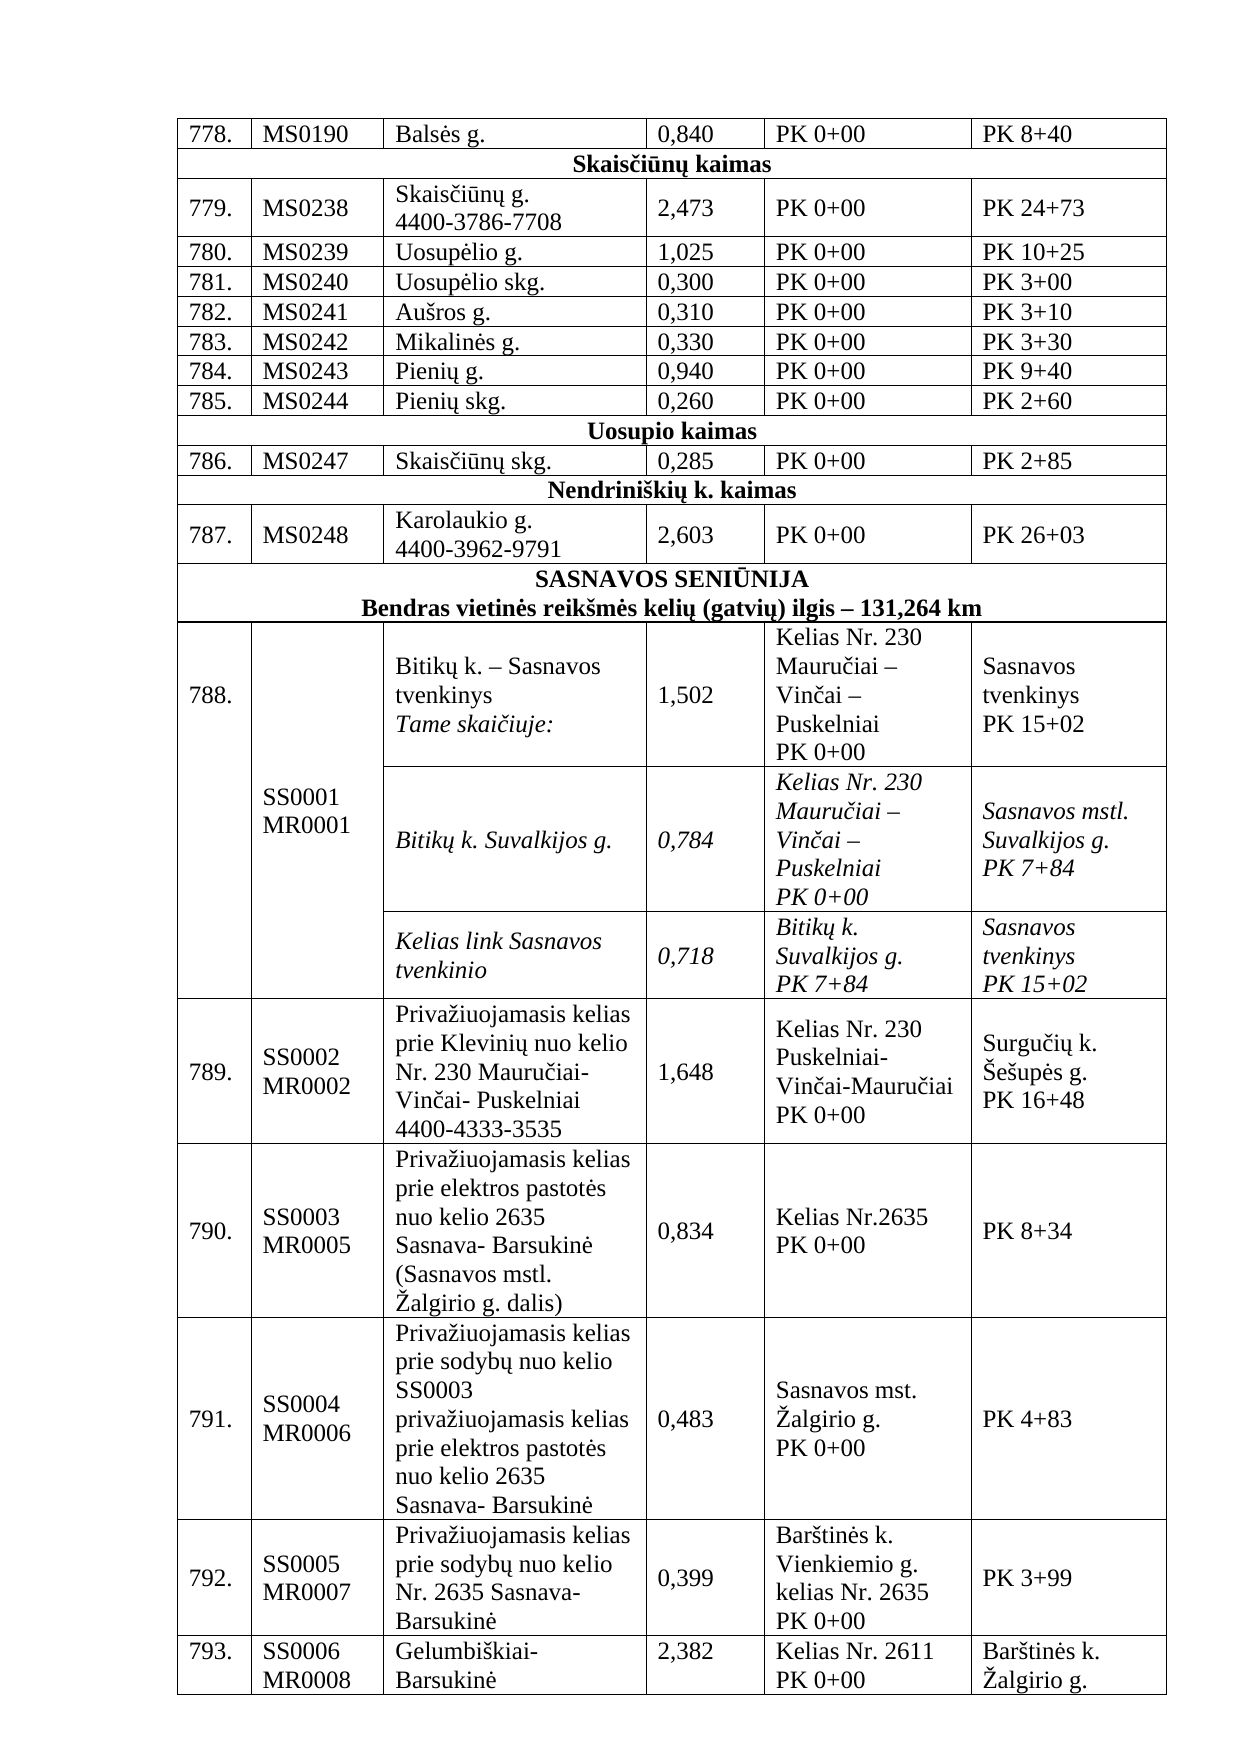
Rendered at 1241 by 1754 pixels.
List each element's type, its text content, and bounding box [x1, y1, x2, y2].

table_cell 781. [178, 267, 251, 296]
table_cell 0,300 [647, 267, 764, 296]
table_cell PK 8+34 [972, 1144, 1166, 1317]
table_cell Uosupėlio g. [384, 237, 646, 266]
table_cell PK 0+00 [765, 446, 971, 474]
table_cell Privažiuojamasis kelias prie elektros pastotės nuo kelio 2635 Sasnava- Barsukinė (Sasnavos mstl. Žalgirio g. dalis) [384, 1144, 646, 1317]
table_cell Privažiuojamasis kelias prie sodybų nuo kelio Nr. 2635 Sasnava- Barsukinė [384, 1520, 646, 1635]
table_cell Kelias Nr. 230 Puskelniai-Vinčai-Mauručiai PK 0+00 [765, 999, 971, 1143]
table_cell MS0190 [252, 119, 383, 148]
table_cell Barštinės k. Vienkiemio g. kelias Nr. 2635 PK 0+00 [765, 1520, 971, 1635]
table_cell PK 0+00 [765, 267, 971, 296]
table_cell 790. [178, 1144, 251, 1317]
table_cell SS0002 MR0002 [252, 999, 383, 1143]
table_cell 0,285 [647, 446, 764, 474]
table_cell 1,502 [647, 623, 764, 766]
table_cell 782. [178, 297, 251, 326]
table_cell Sasnavos mstl. Suvalkijos g. PK 7+84 [972, 767, 1166, 911]
table_cell 2,473 [647, 179, 764, 236]
table_cell SS0004 MR0006 [252, 1318, 383, 1519]
table_cell Karolaukio g. 4400-3962-9791 [384, 505, 646, 563]
table_cell PK 0+00 [765, 356, 971, 385]
table_cell PK 0+00 [765, 386, 971, 415]
table_cell 0,483 [647, 1318, 764, 1519]
table_cell PK 26+03 [972, 505, 1166, 563]
table_cell PK 3+99 [972, 1520, 1166, 1635]
table_cell PK 24+73 [972, 179, 1166, 236]
table_cell Kelias Nr. 230 Mauručiai – Vinčai – Puskelniai PK 0+00 [765, 767, 971, 911]
table_cell PK 0+00 [765, 237, 971, 266]
table_cell 0,260 [647, 386, 764, 415]
table_cell Kelias Nr. 230 Mauručiai – Vinčai – Puskelniai PK 0+00 [765, 623, 971, 766]
table_cell 0,840 [647, 119, 764, 148]
table_cell Bitikų k. Suvalkijos g. [384, 767, 646, 911]
table_cell Sasnavos tvenkinys PK 15+02 [972, 623, 1166, 766]
table_cell 0,718 [647, 912, 764, 998]
table_cell 786. [178, 446, 251, 474]
table_cell MS0248 [252, 505, 383, 563]
table_cell SS0005 MR0007 [252, 1520, 383, 1635]
table_cell 1,025 [647, 237, 764, 266]
table_cell 785. [178, 386, 251, 415]
table_cell Uosupio kaimas [178, 416, 1166, 445]
table_cell MS0238 [252, 179, 383, 236]
table_cell PK 4+83 [972, 1318, 1166, 1519]
table_cell MS0242 [252, 327, 383, 355]
table_cell 2,603 [647, 505, 764, 563]
table_cell MS0240 [252, 267, 383, 296]
table_cell Aušros g. [384, 297, 646, 326]
table_cell SS0001 MR0001 [252, 623, 383, 998]
table_cell 1,648 [647, 999, 764, 1143]
table_cell 793. [178, 1636, 251, 1693]
table_cell PK 0+00 [765, 179, 971, 236]
table_cell MS0244 [252, 386, 383, 415]
table_cell SS0006 MR0008 [252, 1636, 383, 1693]
table_cell Sasnavos mst. Žalgirio g. PK 0+00 [765, 1318, 971, 1519]
table_cell 784. [178, 356, 251, 385]
table_cell 789. [178, 999, 251, 1143]
table_cell 791. [178, 1318, 251, 1519]
table_cell MS0243 [252, 356, 383, 385]
table_cell Skaisčiūnų g. 4400-3786-7708 [384, 179, 646, 236]
table_cell 0,784 [647, 767, 764, 911]
table_cell Pienių skg. [384, 386, 646, 415]
table_cell MS0241 [252, 297, 383, 326]
table_cell 788. [178, 623, 251, 766]
table_cell 0,834 [647, 1144, 764, 1317]
table_cell 778. [178, 119, 251, 148]
table_cell PK 0+00 [765, 297, 971, 326]
table_cell PK 3+30 [972, 327, 1166, 355]
table_cell [178, 766, 251, 911]
table_cell 787. [178, 505, 251, 563]
table_cell Barštinės k. Žalgirio g. [972, 1636, 1166, 1693]
table_cell Balsės g. [384, 119, 646, 148]
table_cell PK 0+00 [765, 119, 971, 148]
table_cell Bitikų k. Suvalkijos g. PK 7+84 [765, 912, 971, 998]
table_cell PK 2+60 [972, 386, 1166, 415]
table_cell Pienių g. [384, 356, 646, 385]
table_cell 779. [178, 179, 251, 236]
table_cell Skaisčiūnų kaimas [178, 149, 1166, 178]
table_cell Skaisčiūnų skg. [384, 446, 646, 474]
table_cell Gelumbiškiai- Barsukinė [384, 1636, 646, 1693]
table_cell Mikalinės g. [384, 327, 646, 355]
table_cell MS0239 [252, 237, 383, 266]
table_cell SASNAVOS SENIŪNIJA Bendras vietinės reikšmės kelių (gatvių) ilgis – 131,264 km [178, 564, 1166, 621]
table_cell Surgučių k. Šešupės g. PK 16+48 [972, 999, 1166, 1143]
table_cell 792. [178, 1520, 251, 1635]
table_cell 0,399 [647, 1520, 764, 1635]
table_cell Privažiuojamasis kelias prie sodybų nuo kelio SS0003 privažiuojamasis kelias prie elektros pastotės nuo kelio 2635 Sasnava- Barsukinė [384, 1318, 646, 1519]
table_cell 2,382 [647, 1636, 764, 1693]
table_cell 780. [178, 237, 251, 266]
table_cell PK 10+25 [972, 237, 1166, 266]
table_cell PK 3+10 [972, 297, 1166, 326]
table_cell Privažiuojamasis kelias prie Klevinių nuo kelio Nr. 230 Mauručiai- Vinčai- Puskelniai 4400-4333-3535 [384, 999, 646, 1143]
table_cell Kelias link Sasnavos tvenkinio [384, 912, 646, 998]
table_cell 783. [178, 327, 251, 355]
table_cell Kelias Nr. 2611 PK 0+00 [765, 1636, 971, 1693]
table_cell Nendriniškių k. kaimas [178, 476, 1166, 504]
table_cell PK 3+00 [972, 267, 1166, 296]
table_cell Uosupėlio skg. [384, 267, 646, 296]
table_cell PK 0+00 [765, 505, 971, 563]
table_cell 0,310 [647, 297, 764, 326]
table_cell PK 8+40 [972, 119, 1166, 148]
table_cell PK 2+85 [972, 446, 1166, 474]
table_cell SS0003 MR0005 [252, 1144, 383, 1317]
table_cell PK 0+00 [765, 327, 971, 355]
table_cell MS0247 [252, 446, 383, 474]
table_cell Bitikų k. – Sasnavos tvenkinys Tame skaičiuje: [384, 623, 646, 766]
table_cell 0,330 [647, 327, 764, 355]
table_cell [178, 911, 251, 998]
table_cell Kelias Nr.2635 PK 0+00 [765, 1144, 971, 1317]
table_cell PK 9+40 [972, 356, 1166, 385]
table_cell 0,940 [647, 356, 764, 385]
table_cell Sasnavos tvenkinys PK 15+02 [972, 912, 1166, 998]
